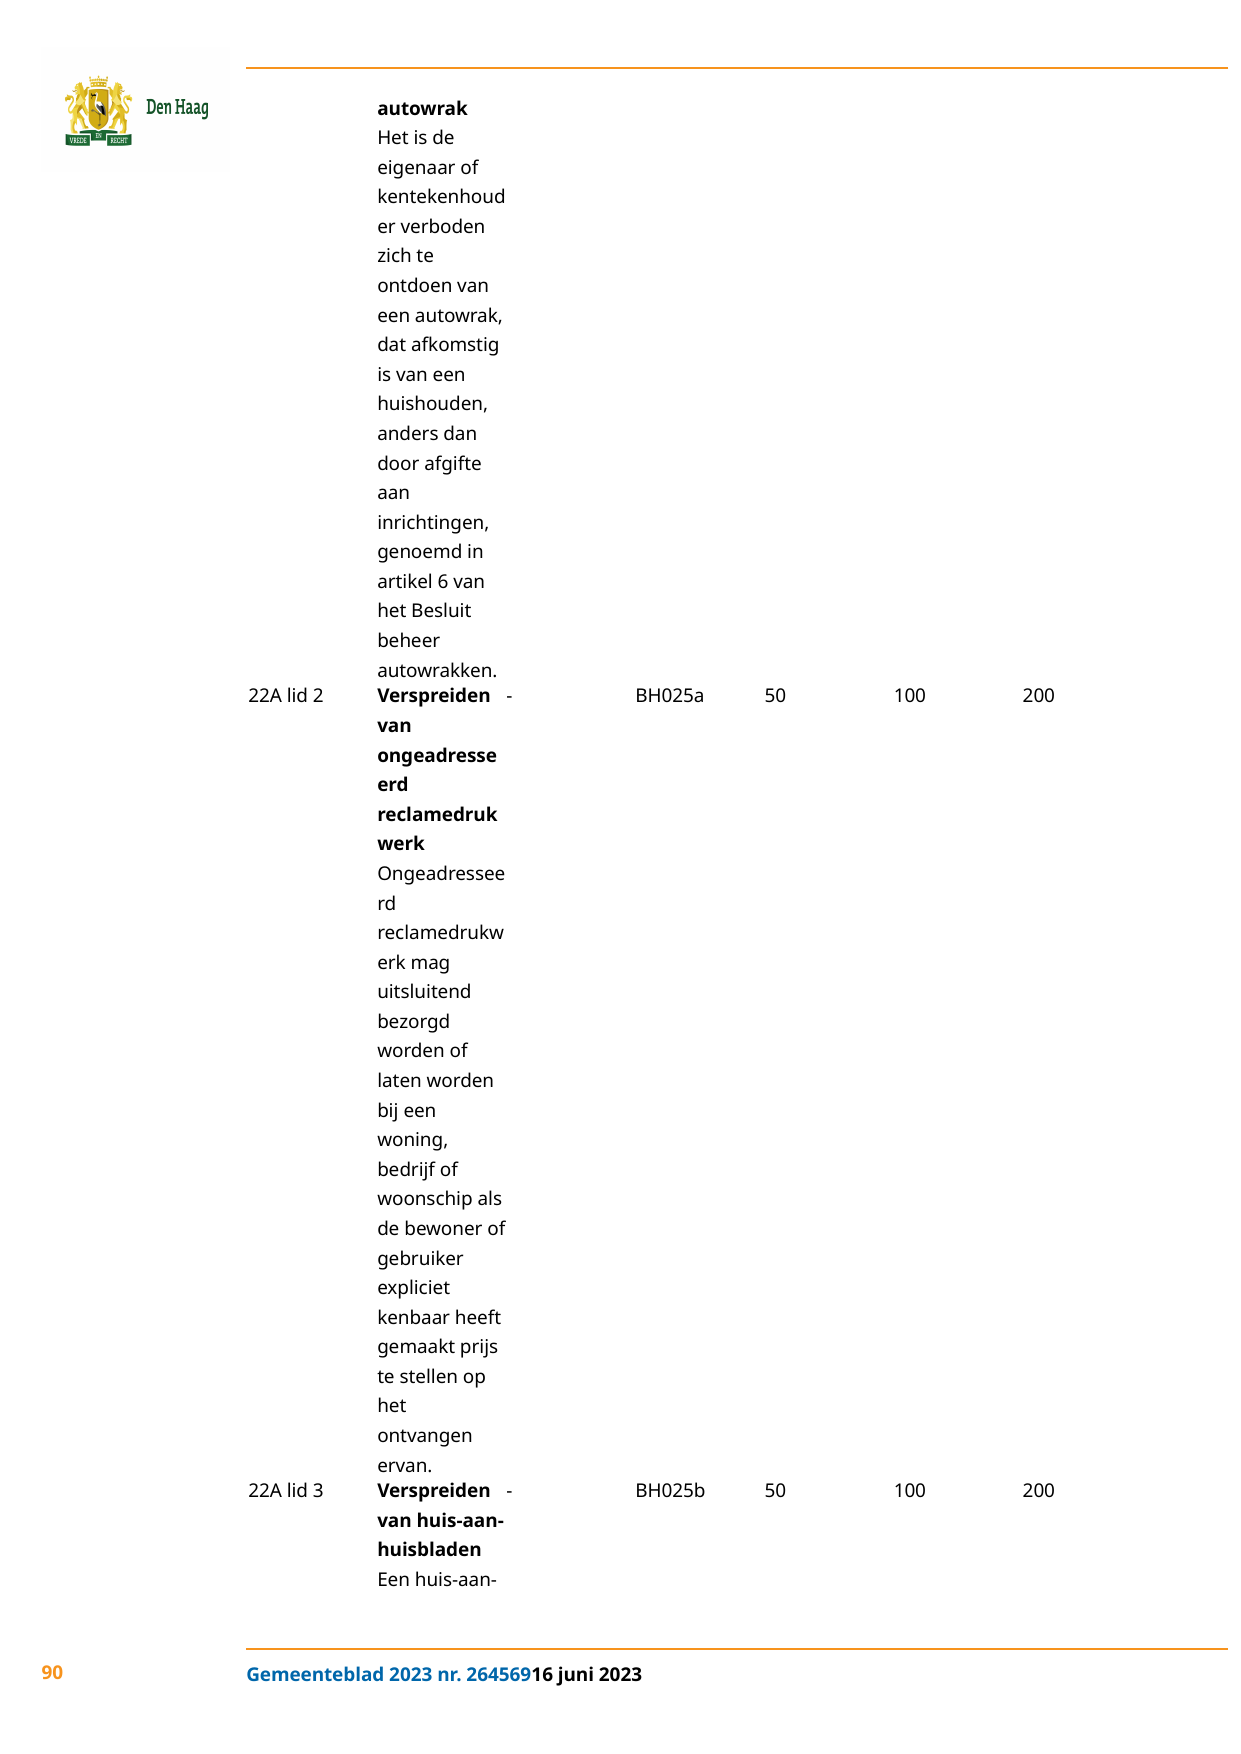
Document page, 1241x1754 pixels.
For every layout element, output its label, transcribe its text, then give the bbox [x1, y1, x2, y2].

table_cell - [506, 683, 635, 1477]
table_cell [894, 95, 1022, 683]
picture [41, 47, 231, 172]
table_cell [1023, 95, 1152, 683]
table_cell Verspreiden van ongeadresseerd reclamedrukwerk Ongeadresseerd reclamedrukwerk mag uitsluitend bezorgd worden of laten worden bij een woning, bedrijf of woonschip als de bewoner of gebruiker expliciet kenbaar heeft gemaakt prijs te stellen op het ontvangen ervan. [377, 683, 506, 1477]
table_cell BH025a [635, 683, 764, 1477]
table_cell Verspreiden van huis-aan-huisbladen Een huis-aan- [377, 1478, 506, 1592]
table_cell 200 [1023, 1478, 1152, 1592]
table_cell 50 [764, 683, 893, 1477]
table_cell BH025b [635, 1478, 764, 1592]
table_cell - [506, 1478, 635, 1592]
table_cell 50 [764, 1478, 893, 1592]
table_cell 100 [894, 683, 1022, 1477]
table_cell autowrak Het is de eigenaar of kentekenhouder verboden zich te ontdoen van een autowrak, dat afkomstig is van een huishouden, anders dan door afgifte aan inrichtingen, genoemd in artikel 6 van het Besluit beheer autowrakken. [377, 95, 506, 683]
table_cell 100 [894, 1478, 1022, 1592]
table_cell 22A lid 2 [248, 683, 377, 1477]
table_cell [248, 95, 377, 683]
table_cell [506, 95, 635, 683]
table_cell [764, 95, 893, 683]
table_cell 200 [1023, 683, 1152, 1477]
table_cell [635, 95, 764, 683]
table_cell 22A lid 3 [248, 1478, 377, 1592]
